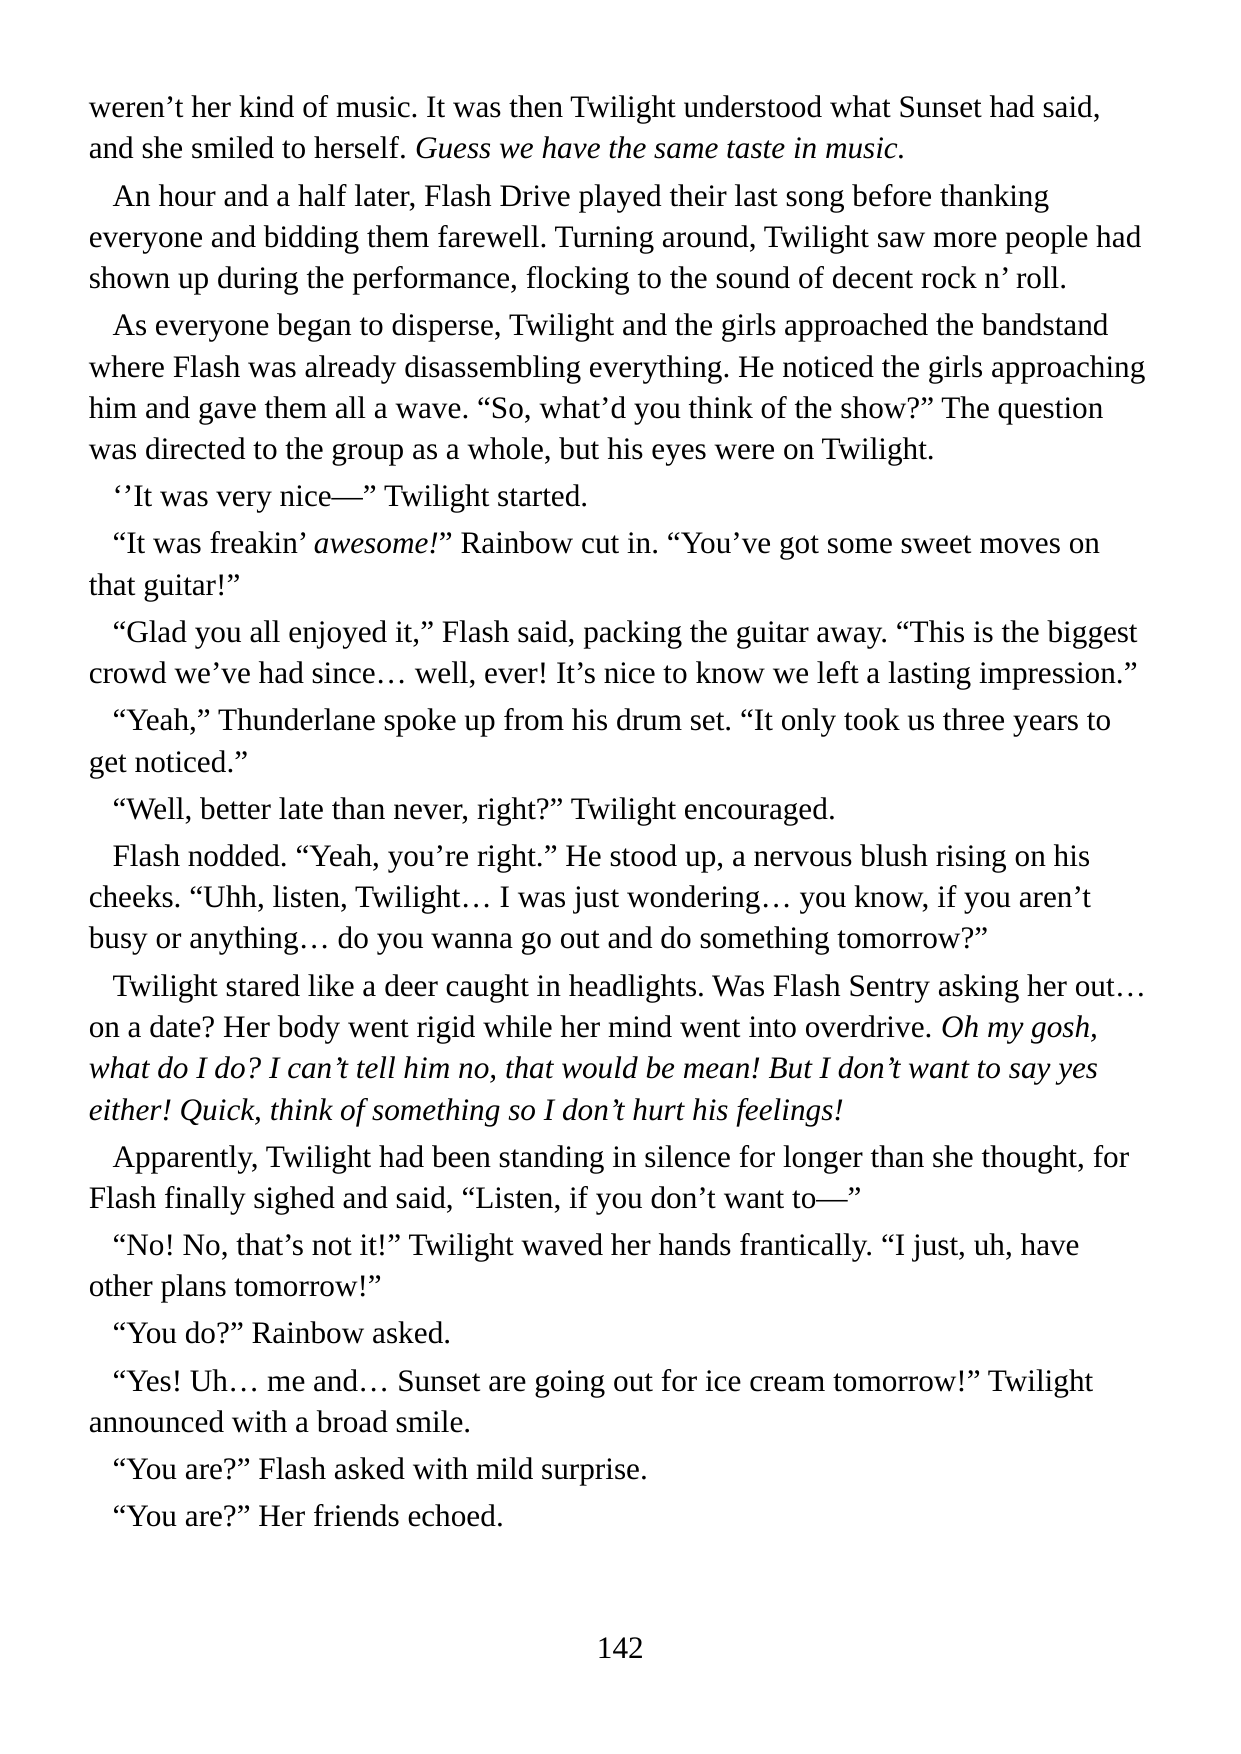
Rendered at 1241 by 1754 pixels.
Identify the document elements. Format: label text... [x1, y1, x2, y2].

text “You are?” Her friends echoed. [88, 1498, 1152, 1533]
text “It was freakin’ awesome!” Rainbow cut in. “You’ve got some sweet moves on that guitar!” [88, 525, 1152, 602]
text An hour and a half later, Flash Drive played their last song before thanking everyone and bidding them farewell. Turning around, Twilight saw more people had shown up during the performance, flocking to the sound of decent rock n’ roll. [88, 177, 1152, 295]
text “No! No, that’s not it!” Twilight waved her hands frantically. “I just, uh, have other plans tomorrow!” [88, 1226, 1152, 1303]
text weren’t her kind of music. It was then Twilight understood what Sunset had said, and she smiled to herself. Guess we have the same taste in music. [88, 88, 1152, 166]
text ‘’It was very nice—” Twilight started. [88, 478, 1152, 513]
text “You are?” Flash asked with mild surprise. [88, 1450, 1152, 1486]
text “Yes! Uh… me and… Sunset are going out for ice cream tomorrow!” Twilight announced with a broad smile. [88, 1362, 1152, 1439]
text Flash nodded. “Yeah, you’re right.” He stood up, a nervous blush rising on his cheeks. “Uhh, listen, Twilight… I was just wondering… you know, if you aren’t busy or anything… do you wanna go out and do something tomorrow?” [88, 837, 1152, 956]
text Twilight stared like a deer caught in headlights. Was Flash Sentry asking her out… on a date? Her body went rigid while her mind went into overdrive. Oh my gosh, what do I do? I can’t tell him no, that would be mean! But I don’t want to say yes either! Quick, think of something so I don’t hurt his feelings! [88, 967, 1152, 1127]
text “Glad you all enjoyed it,” Flash said, packing the guitar away. “This is the biggest crowd we’ve had since… well, ever! It’s nice to know we left a lasting impression.” [88, 613, 1152, 690]
text “Well, better late than never, right?” Twilight encouraged. [88, 790, 1152, 826]
text “You do?” Rainbow asked. [88, 1315, 1152, 1351]
text Apparently, Twilight had been standing in silence for longer than she thought, for Flash finally sighed and said, “Listen, if you don’t want to—” [88, 1138, 1152, 1215]
text “Yeah,” Thunderlane spoke up from his drum set. “It only took us three years to get noticed.” [88, 702, 1152, 779]
text As everyone began to disperse, Twilight and the girls approached the bandstand where Flash was already disassembling everything. He noticed the girls approaching him and gave them all a wave. “So, what’d you think of the show?” The question was directed to the group as a whole, but his eyes were on Twilight. [88, 307, 1152, 466]
